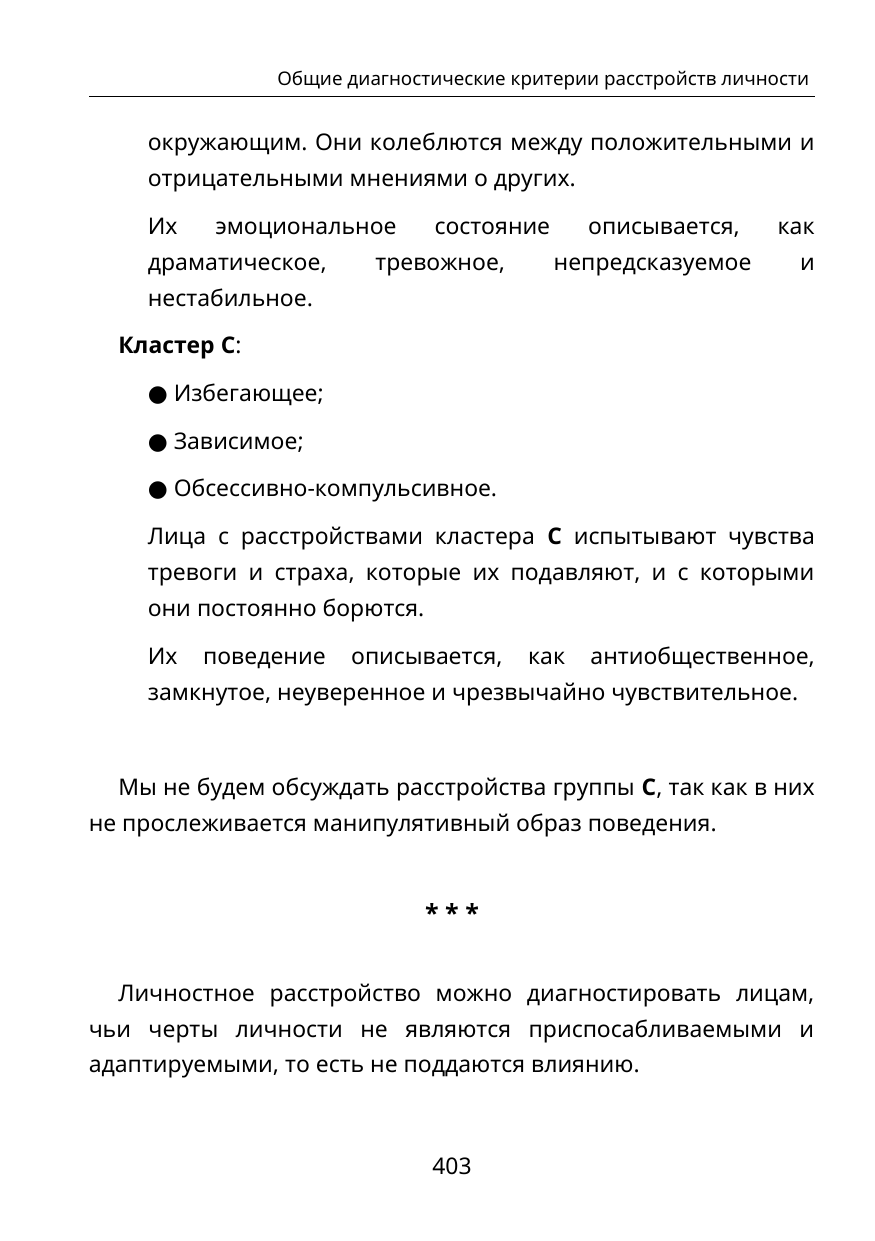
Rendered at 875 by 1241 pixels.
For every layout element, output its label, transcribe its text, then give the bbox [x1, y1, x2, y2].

text Личностное расстройство можно диагностировать лицам, чьи черты личности не являются приспосабливаемыми и адаптируемыми, то есть не поддаются влиянию. [88, 977, 815, 1080]
list Кластер C: [118, 329, 815, 361]
list Обсессивно-компульсивное. [148, 472, 815, 504]
list Их эмоциональное состояние описывается, как драматическое, тревожное, непредсказуемое и нестабильное. [148, 210, 815, 313]
list Избегающее; [148, 377, 815, 408]
list окружающим. Они колеблются между положительными и отрицательными мнениями о других. [148, 126, 815, 193]
text Мы не будем обсуждать расстройства группы С, так как в них не прослеживается манипулятивный образ поведения. [88, 771, 815, 838]
list Их поведение описывается, как антиобщественное, замкнутое, неуверенное и чрезвычайно чувствительное. [148, 640, 815, 707]
list Зависимое; [148, 425, 815, 456]
list Лица с расстройствами кластера C испытывают чувства тревоги и страха, которые их подавляют, и с которыми они постоянно борются. [148, 520, 815, 623]
subtitle * * * [88, 896, 815, 930]
